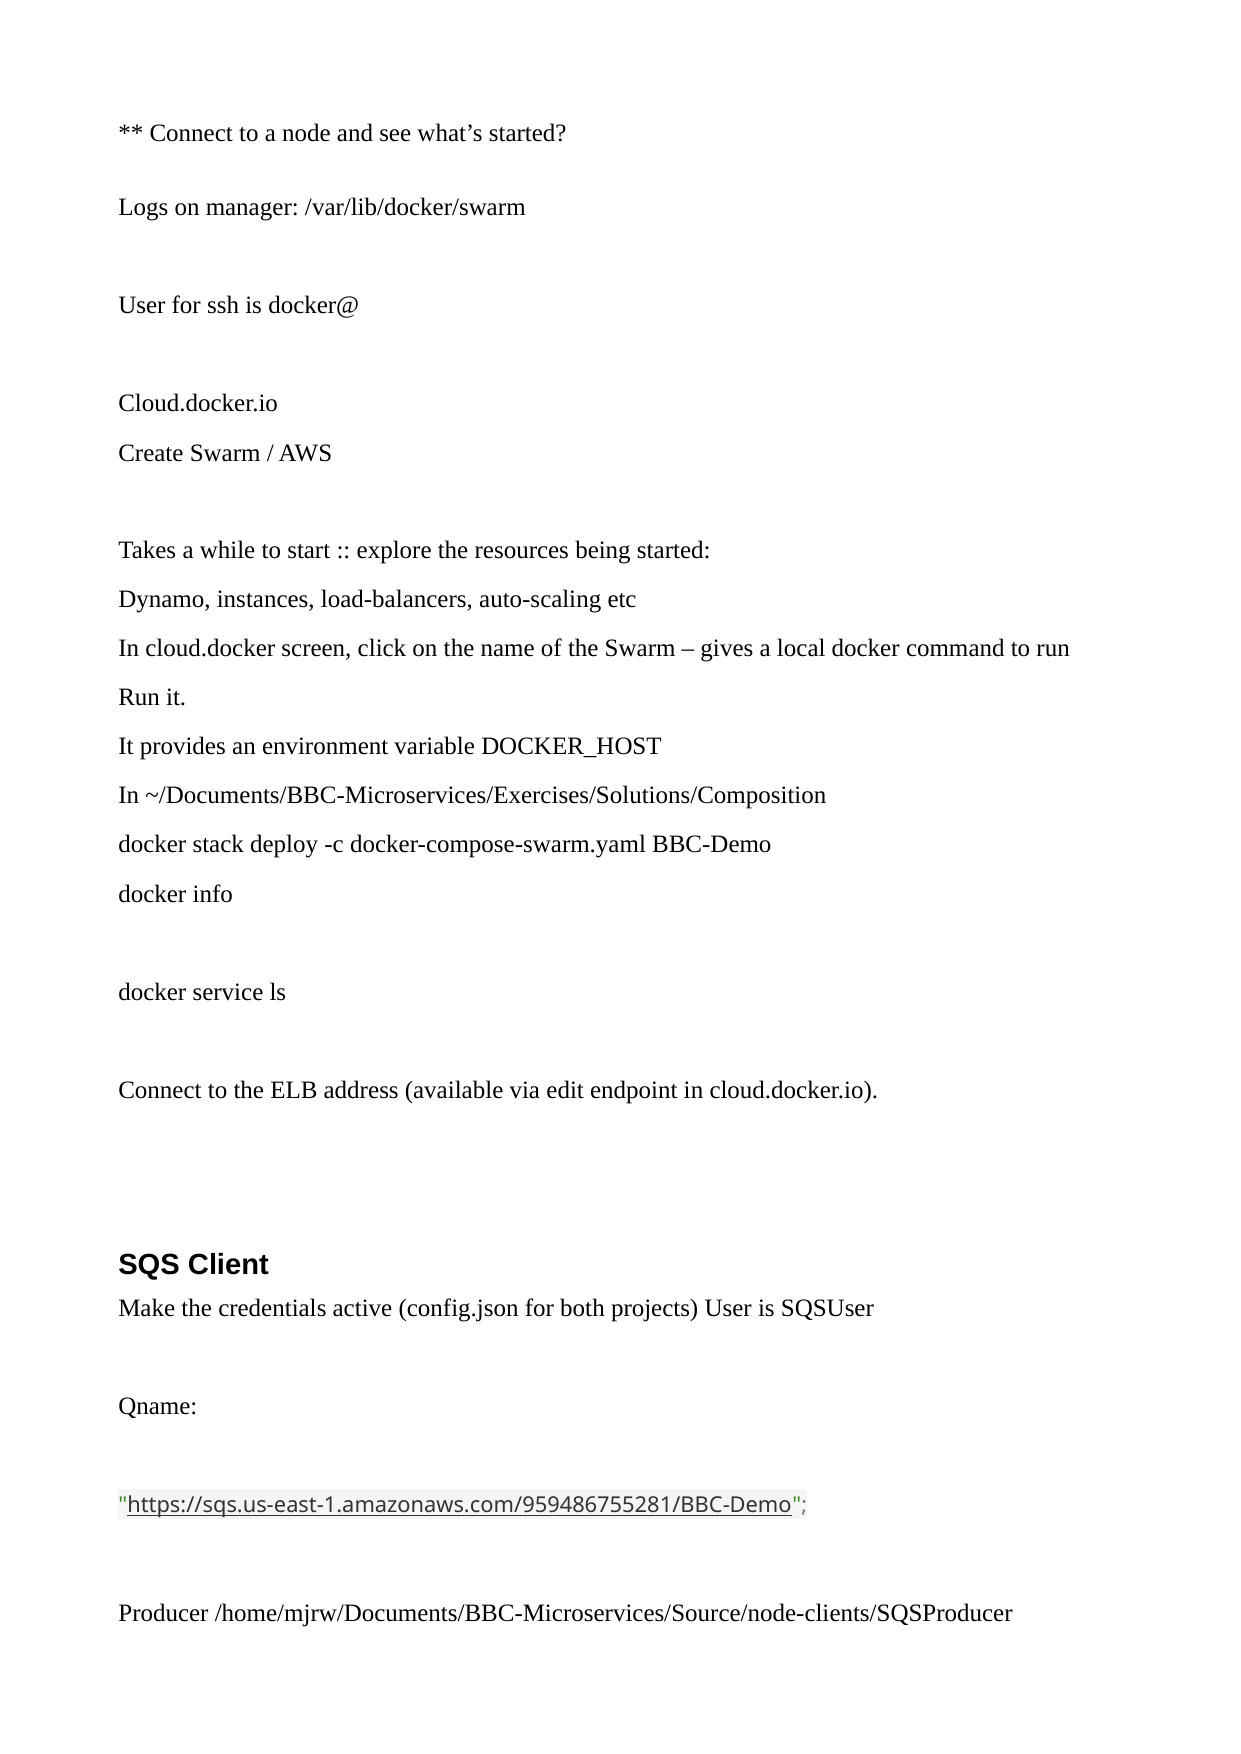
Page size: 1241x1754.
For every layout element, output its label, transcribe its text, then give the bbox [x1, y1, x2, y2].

text It provides an environment variable DOCKER_HOST [118, 731, 1122, 760]
text docker info [118, 879, 1122, 907]
subtitle SQS Client [118, 1247, 1122, 1281]
text Run it. [118, 682, 1122, 711]
text Make the credentials active (config.json for both projects) User is SQSUser [118, 1293, 1122, 1322]
text docker service ls [118, 977, 1122, 1006]
text User for ssh is docker@ [118, 290, 1122, 319]
text In ~/Documents/BBC-Microservices/Exercises/Solutions/Composition [118, 781, 1122, 809]
text Dynamo, instances, load-balancers, auto-scaling etc [118, 584, 1122, 613]
text Connect to the ELB address (available via edit endpoint in cloud.docker.io). [118, 1075, 1122, 1104]
text docker stack deploy -c docker-compose-swarm.yaml BBC-Demo [118, 829, 1122, 858]
text ** Connect to a node and see what’s started? [118, 118, 1122, 147]
text "https://sqs.us-east-1.amazonaws.com/959486755281/BBC-Demo"; [118, 1489, 1122, 1519]
text Qname: [118, 1391, 1122, 1420]
text Producer /home/mjrw/Documents/BBC-Microservices/Source/node-clients/SQSProducer [118, 1598, 1122, 1627]
text In cloud.docker screen, click on the name of the Swarm – gives a local docker command to run [118, 633, 1122, 662]
text Takes a while to start :: explore the resources being started: [118, 535, 1122, 564]
text Logs on manager: /var/lib/docker/swarm [118, 192, 1122, 221]
text Cloud.docker.io [118, 388, 1122, 417]
text Create Swarm / AWS [118, 438, 1122, 466]
